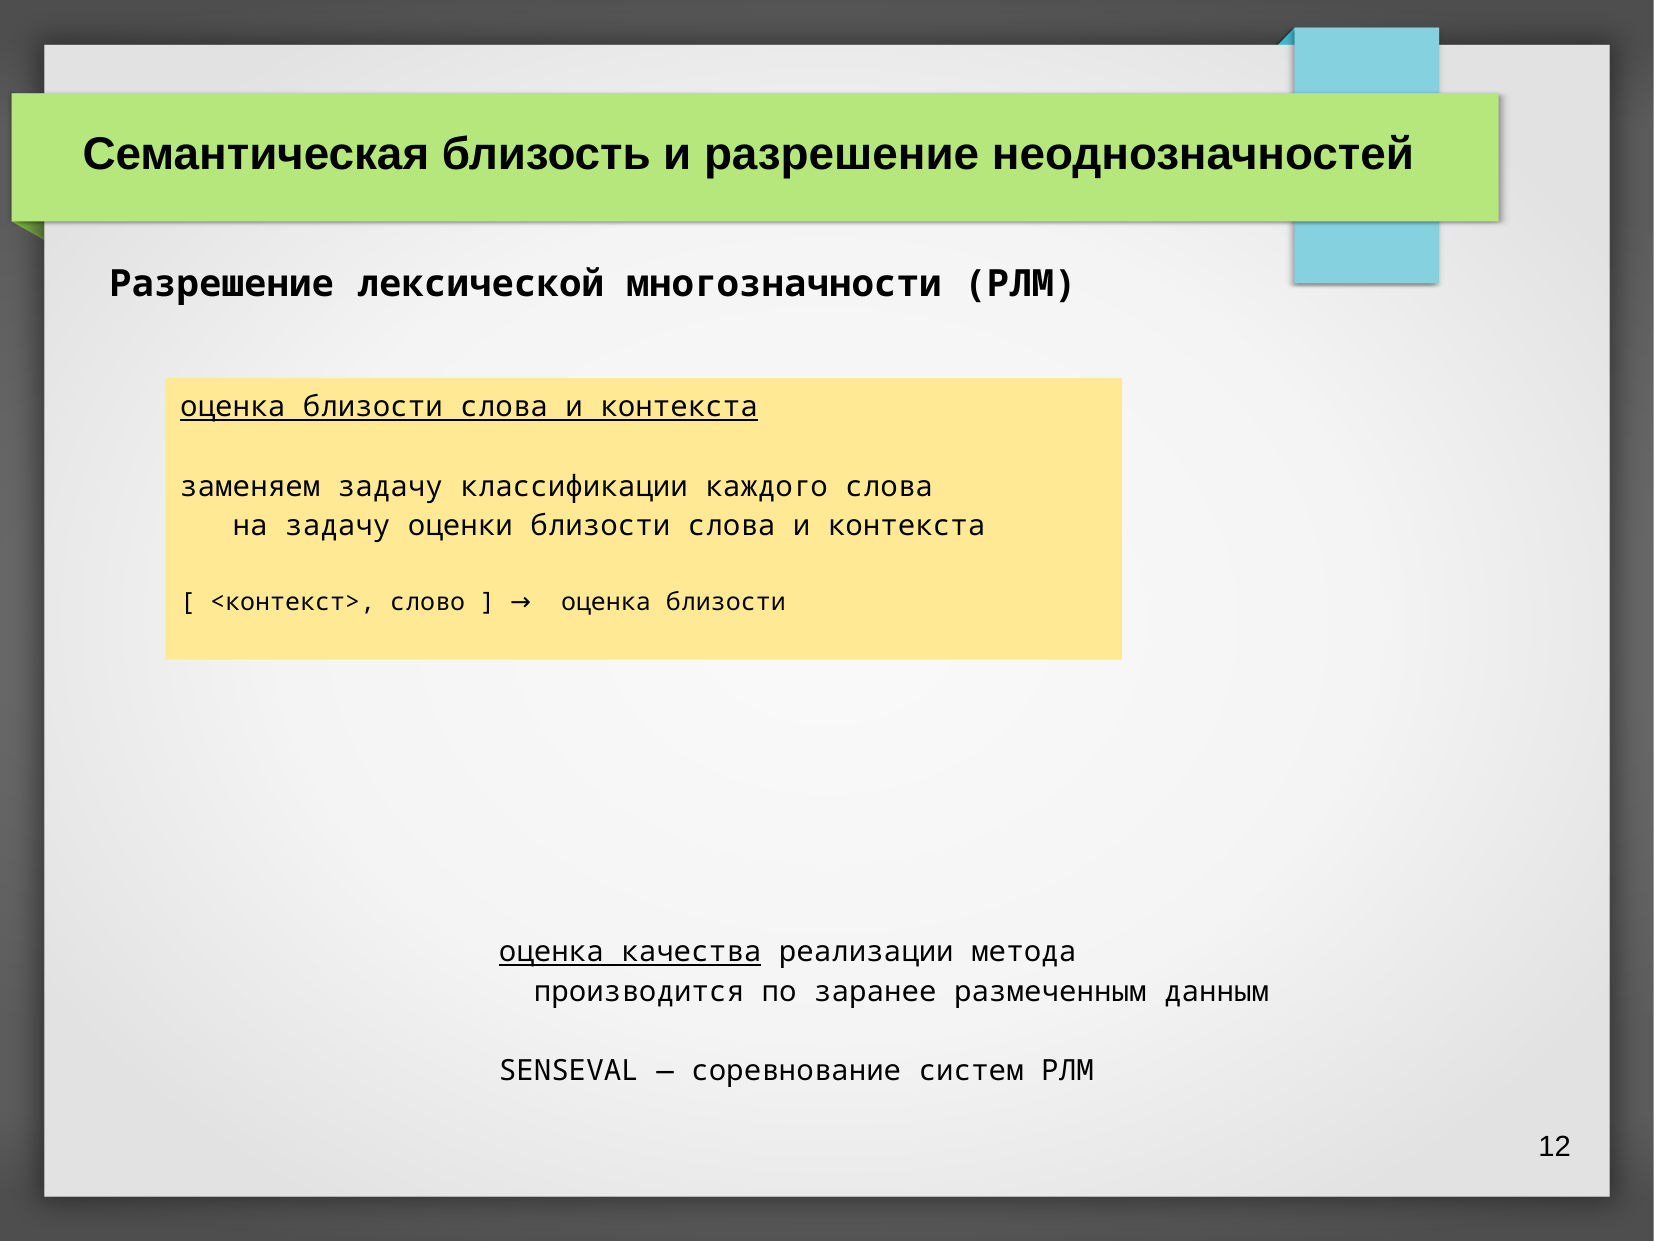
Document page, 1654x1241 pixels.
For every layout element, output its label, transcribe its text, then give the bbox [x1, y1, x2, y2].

text_box оценка качества реализации метода производится по заранее размеченным данным SENSEVAL — соревнование систем РЛМ [484, 922, 1300, 1075]
text_box оценка близости слова и контекста заменяем задачу классификации каждого слова на задачу оценки близости слова и контекста [ <контекст>, слово ] → оценка близости [165, 377, 1123, 623]
picture [0, 0, 1654, 1241]
title Семантическая близость и разрешение неоднозначностей [82, 121, 1489, 187]
text_box Разрешение лексической многозначности (РЛМ) [94, 248, 1092, 308]
